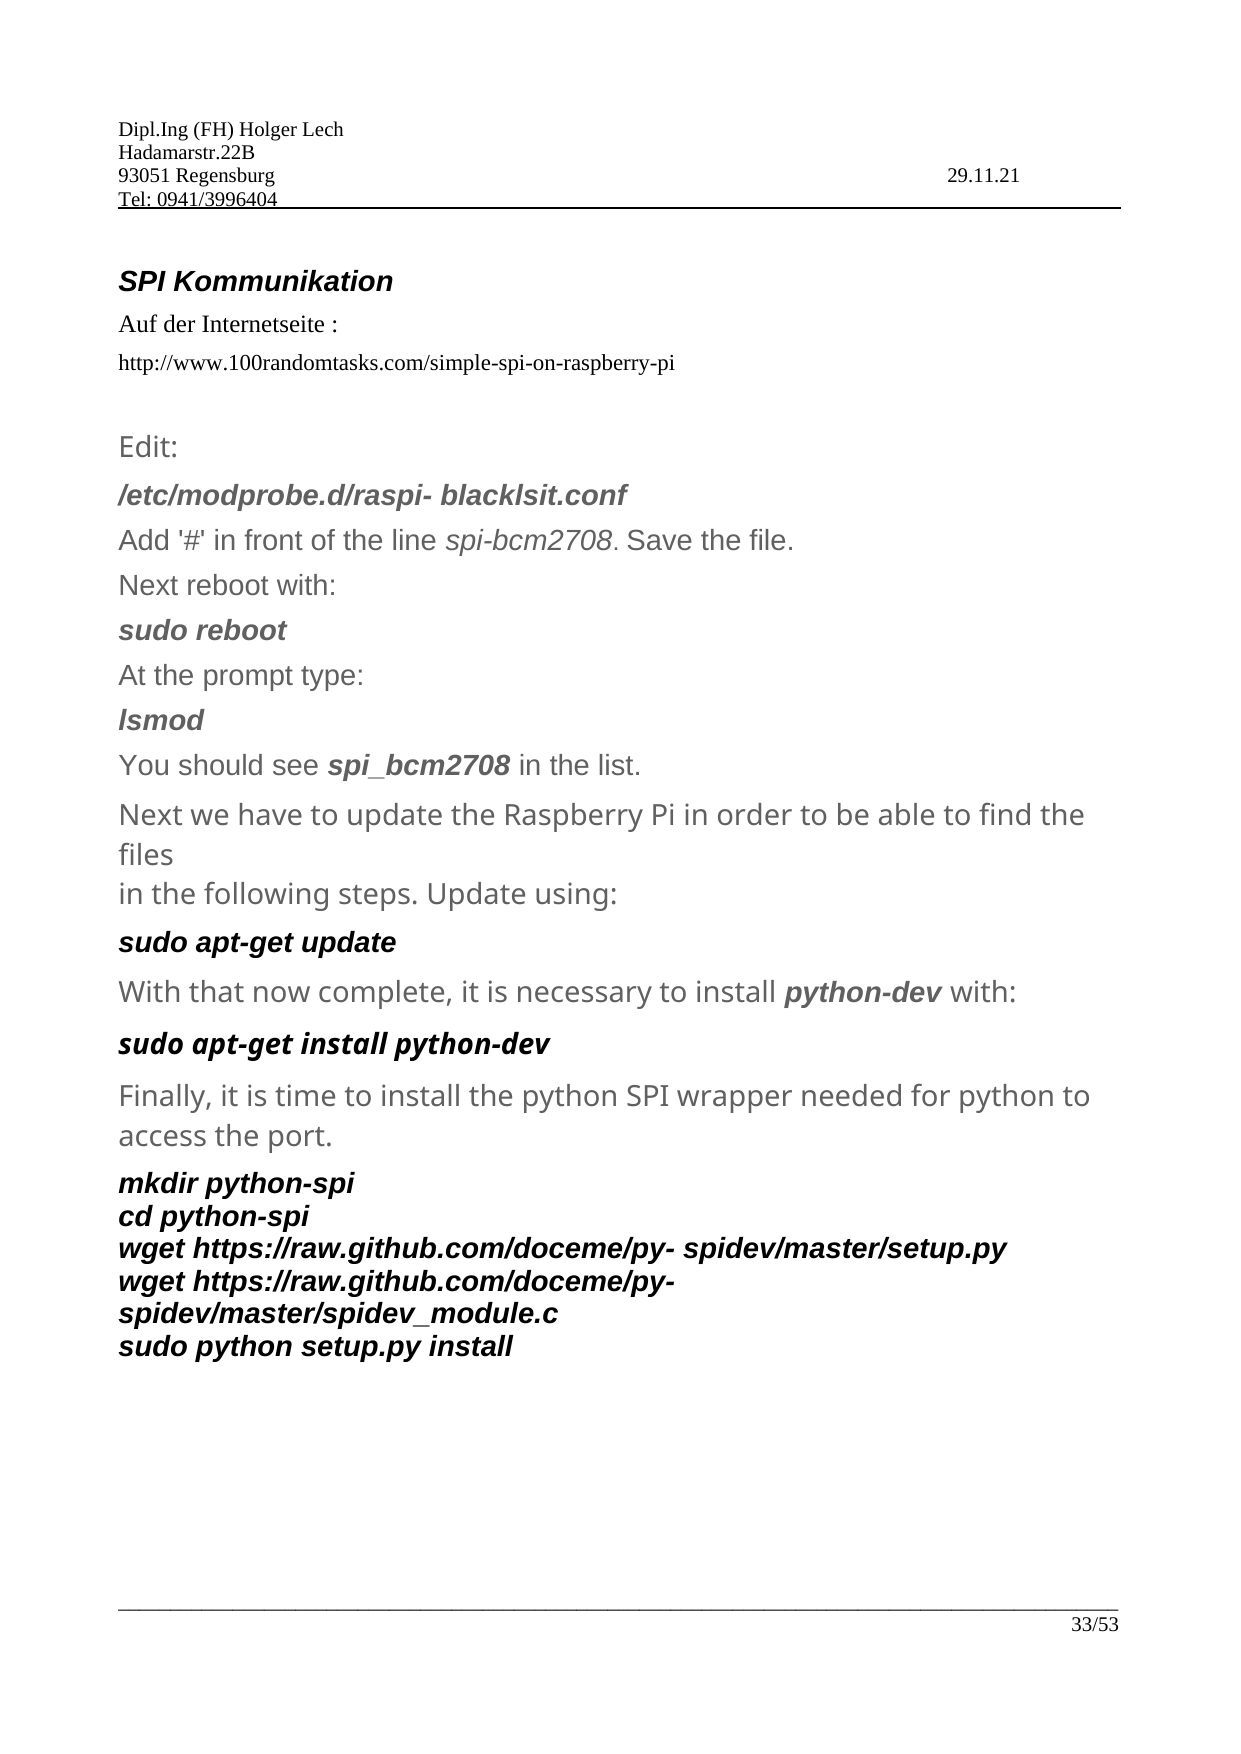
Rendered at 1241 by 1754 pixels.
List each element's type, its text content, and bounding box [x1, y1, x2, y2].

text Next we have to update the Raspberry Pi in order to be able to find the files in the following steps. Update using: [118, 794, 1122, 913]
text /etc/modprobe.d/raspi- blacklsit.conf [118, 478, 1122, 511]
subtitle SPI Kommunikation [118, 265, 1122, 298]
text You should see spi_bcm2708 in the list. [118, 749, 1122, 782]
text mkdir python-spi cd python-spi wget https://raw.github.com/doceme/py- spidev/master/setup.py wget https://raw.github.com/doceme/py- spidev/master/spidev_module.c sudo python setup.py install [118, 1167, 1122, 1363]
text With that now complete, it is necessary to install python-dev with: [118, 971, 1122, 1011]
text Auf der Internetseite : [118, 310, 1122, 338]
text Add '#' in front of the line spi-bcm2708. Save the file. [118, 523, 1122, 556]
text sudo apt-get update [118, 926, 1122, 958]
text At the prompt type: [118, 659, 1122, 691]
text lsmod [118, 704, 1122, 737]
text Edit: [118, 426, 1122, 466]
text sudo apt-get install python-dev [118, 1023, 1122, 1063]
text http://www.100randomtasks.com/simple-spi-on-raspberry-pi [118, 350, 1122, 376]
text Finally, it is time to install the python SPI wrapper needed for python to access the port. [118, 1075, 1122, 1154]
text Next reboot with: [118, 569, 1122, 601]
text sudo reboot [118, 614, 1122, 646]
